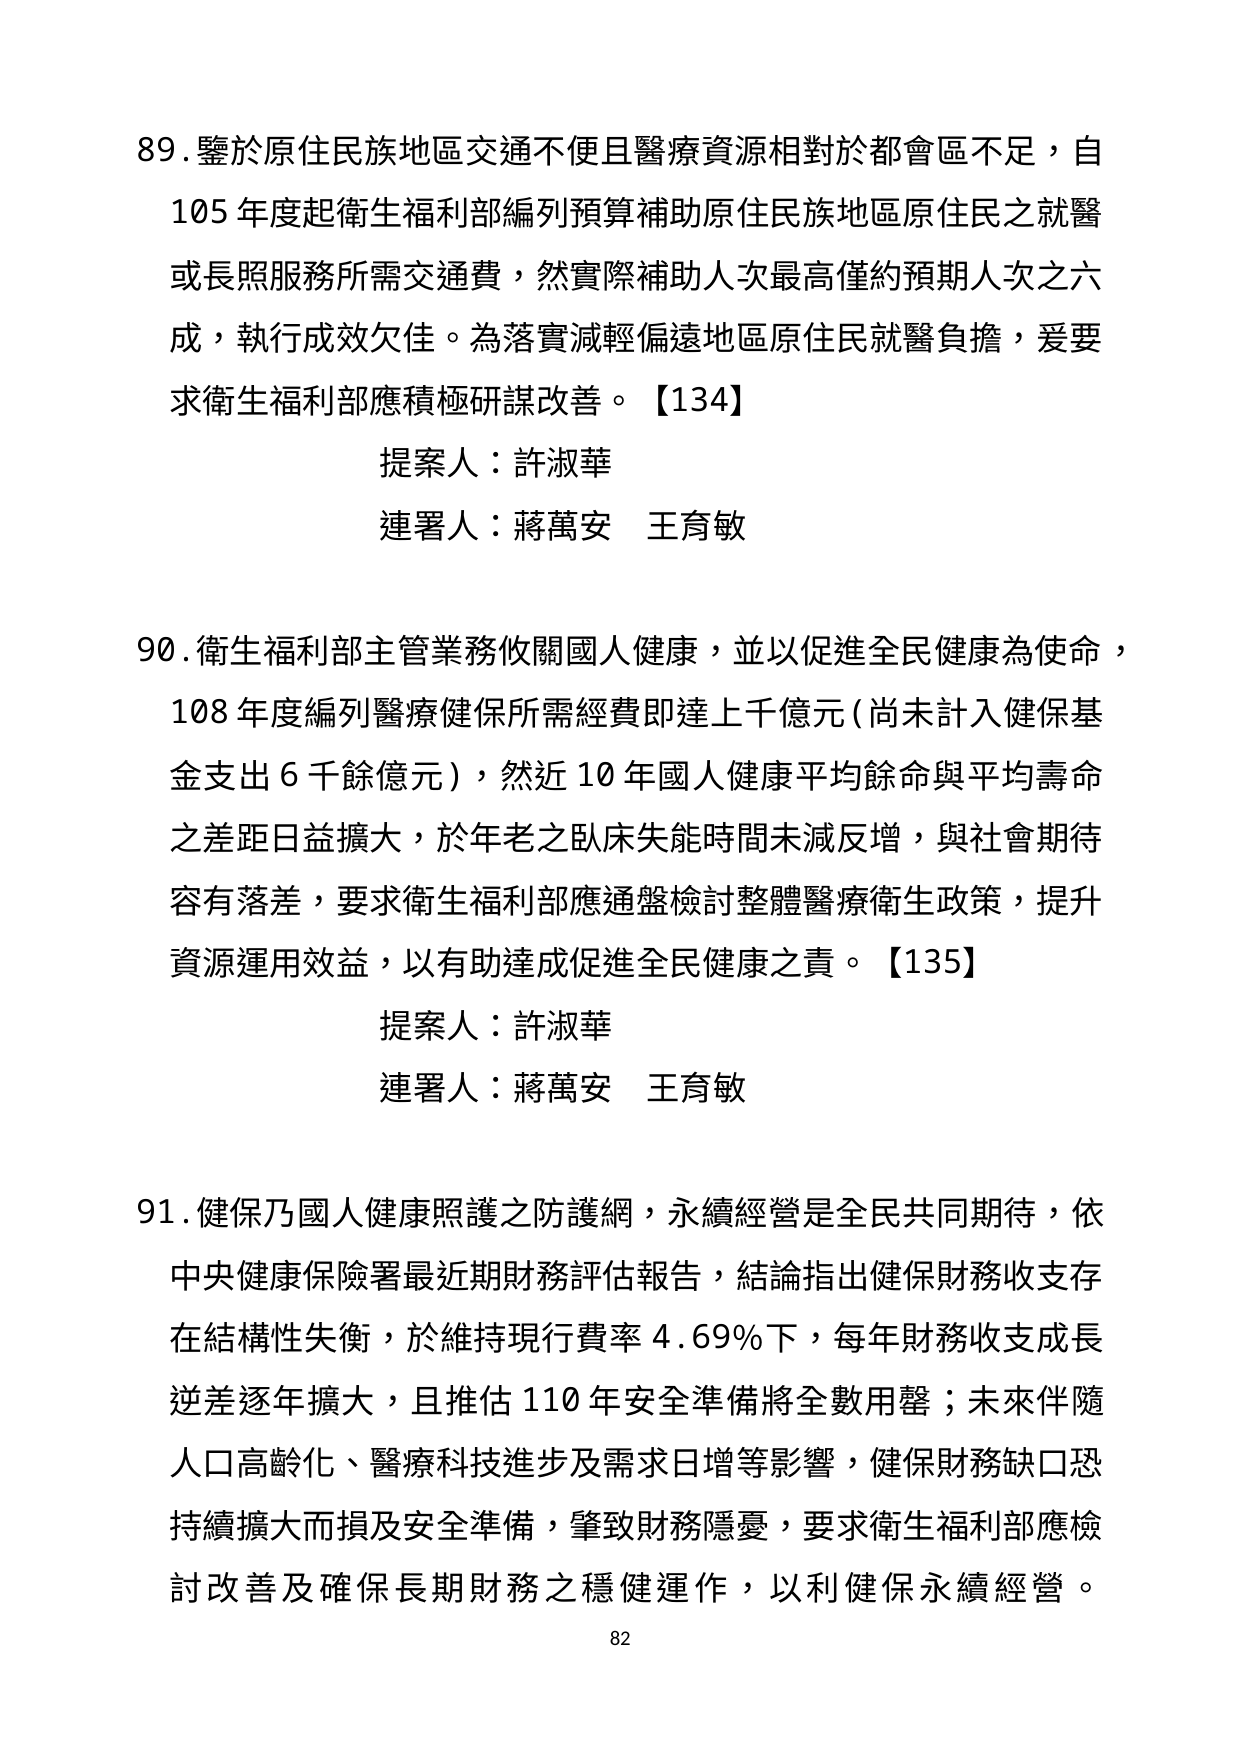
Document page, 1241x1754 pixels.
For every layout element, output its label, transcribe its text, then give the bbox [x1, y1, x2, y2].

text 89.鑒於原住民族地區交通不便且醫療資源相對於都會區不足，自105年度起衛生福利部編列預算補助原住民族地區原住民之就醫或長照服務所需交通費，然實際補助人次最高僅約預期人次之六成，執行成效欠佳。為落實減輕偏遠地區原住民就醫負擔，爰要求衛生福利部應積極研謀改善。【134】 [136, 107, 1104, 419]
text 提案人：許淑華 [379, 982, 1104, 1044]
text 提案人：許淑華 [379, 419, 1104, 482]
text 90.衛生福利部主管業務攸關國人健康，並以促進全民健康為使命，108年度編列醫療健保所需經費即達上千億元(尚未計入健保基金支出6千餘億元)，然近10年國人健康平均餘命與平均壽命之差距日益擴大，於年老之臥床失能時間未減反增，與社會期待容有落差，要求衛生福利部應通盤檢討整體醫療衛生政策，提升資源運用效益，以有助達成促進全民健康之責。【135】 [136, 607, 1104, 982]
text 連署人：蔣萬安 王育敏 [379, 482, 1104, 544]
text 連署人：蔣萬安 王育敏 [379, 1044, 1104, 1107]
text 91.健保乃國人健康照護之防護網，永續經營是全民共同期待，依中央健康保險署最近期財務評估報告，結論指出健保財務收支存在結構性失衡，於維持現行費率4.69％下，每年財務收支成長逆差逐年擴大，且推估110年安全準備將全數用罄；未來伴隨人口高齡化、醫療科技進步及需求日增等影響，健保財務缺口恐持續擴大而損及安全準備，肇致財務隱憂，要求衛生福利部應檢討改善及確保長期財務之穩健運作，以利健保永續經營。 [136, 1169, 1104, 1607]
